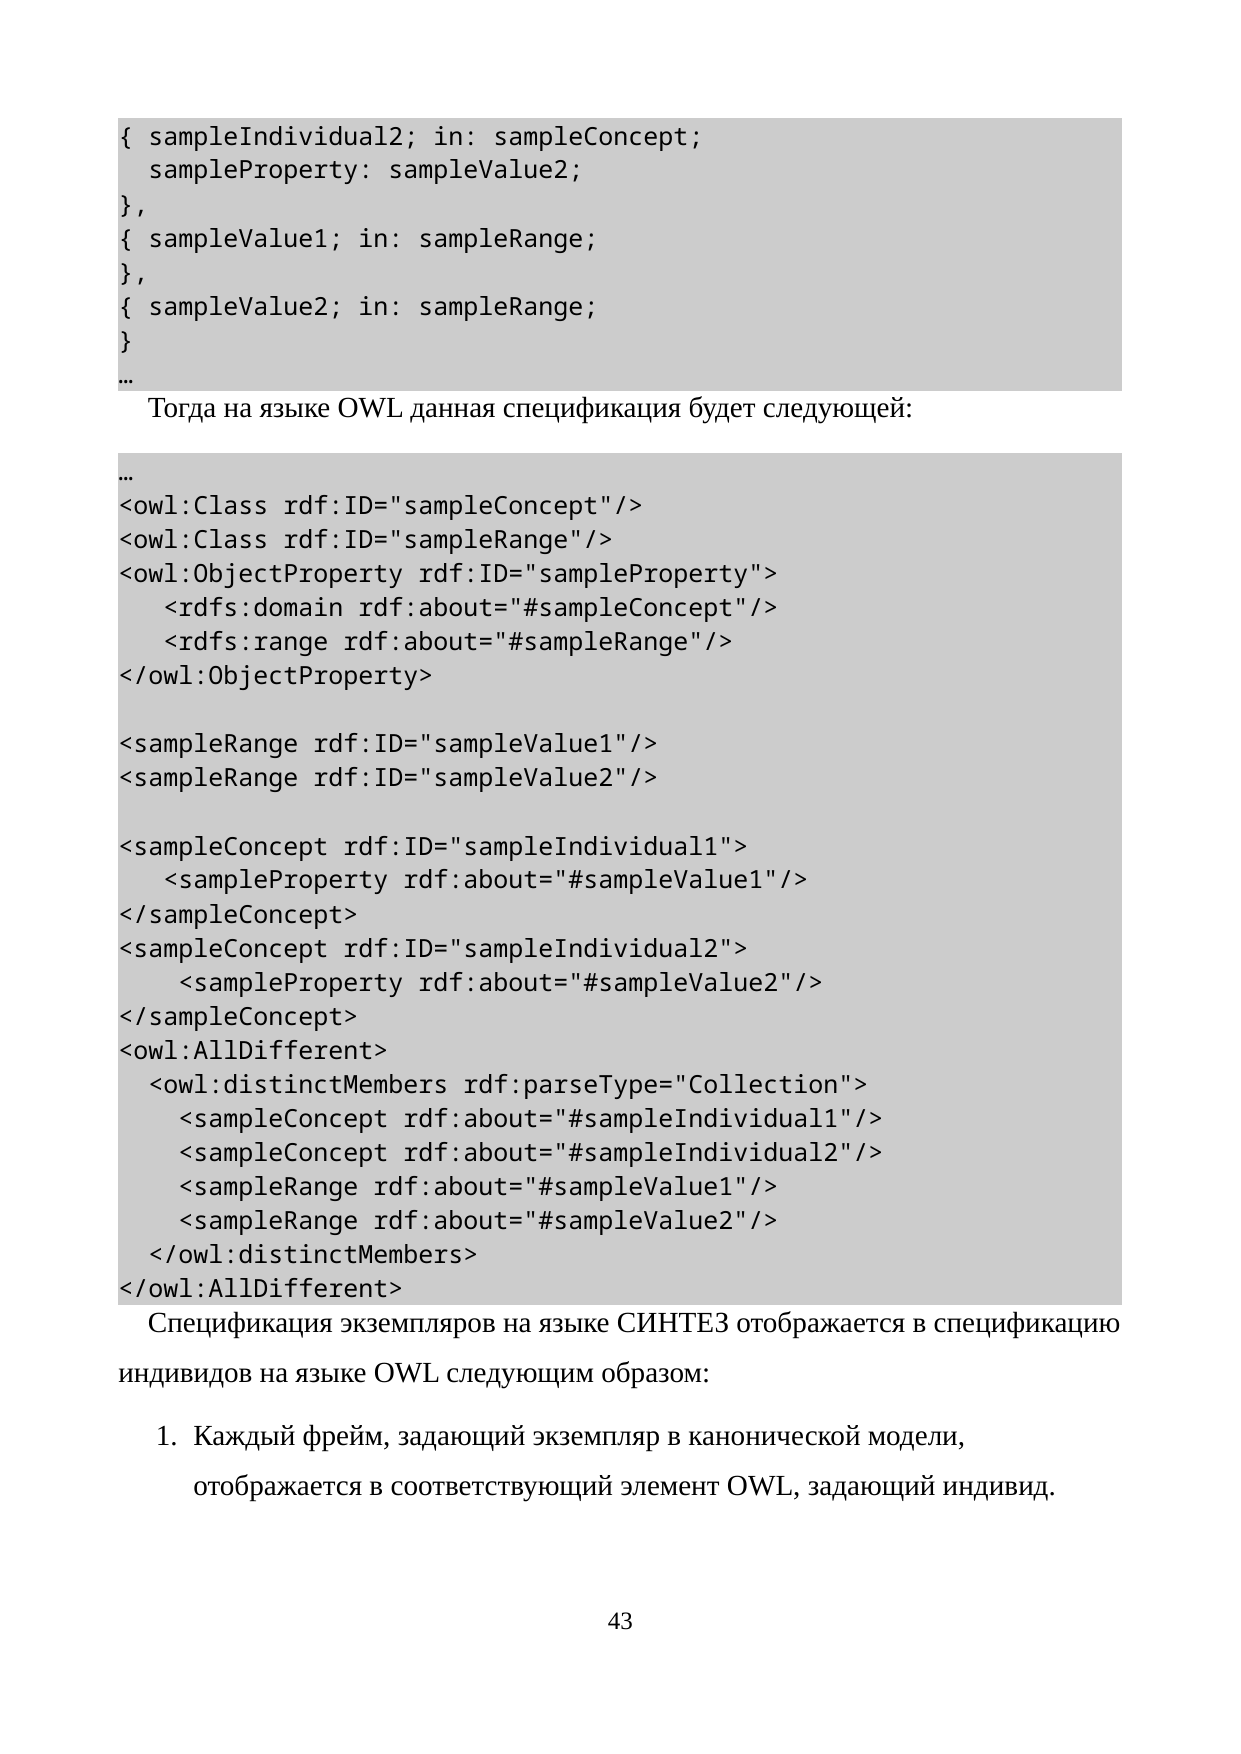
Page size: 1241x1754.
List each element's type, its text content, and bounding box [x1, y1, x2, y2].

text Спецификация экземпляров на языке СИНТЕЗ отображается в спецификацию индивидов на языке OWL следующим образом: [118, 1305, 1122, 1389]
text … <owl:Class rdf:ID="sampleConcept"/> <owl:Class rdf:ID="sampleRange"/> <owl:ObjectProperty rdf:ID="sampleProperty"> <rdfs:domain rdf:about="#sampleConcept"/> <rdfs:range rdf:about="#sampleRange"/> </owl:ObjectProperty> <sampleRange rdf:ID="sampleValue1"/> <sampleRange rdf:ID="sampleValue2"/> <sampleConcept rdf:ID="sampleIndividual1"> <sampleProperty rdf:about="#sampleValue1"/> </sampleConcept> <sampleConcept rdf:ID="sampleIndividual2"> <sampleProperty rdf:about="#sampleValue2"/> </sampleConcept> <owl:AllDifferent> <owl:distinctMembers rdf:parseType="Collection"> <sampleConcept rdf:about="#sampleIndividual1"/> <sampleConcept rdf:about="#sampleIndividual2"/> <sampleRange rdf:about="#sampleValue1"/> <sampleRange rdf:about="#sampleValue2"/> </owl:distinctMembers> </owl:AllDifferent> [118, 453, 1122, 1305]
list Каждый фрейм, задающий экземпляр в канонической модели, отображается в соответствующий элемент OWL, задающий индивид. [156, 1418, 1122, 1502]
text Тогда на языке OWL данная спецификация будет следующей: [118, 391, 1122, 424]
text { sampleIndividual2; in: sampleConcept; sampleProperty: sampleValue2; }, { sampleValue1; in: sampleRange; }, { sampleValue2; in: sampleRange; } … [118, 118, 1122, 391]
